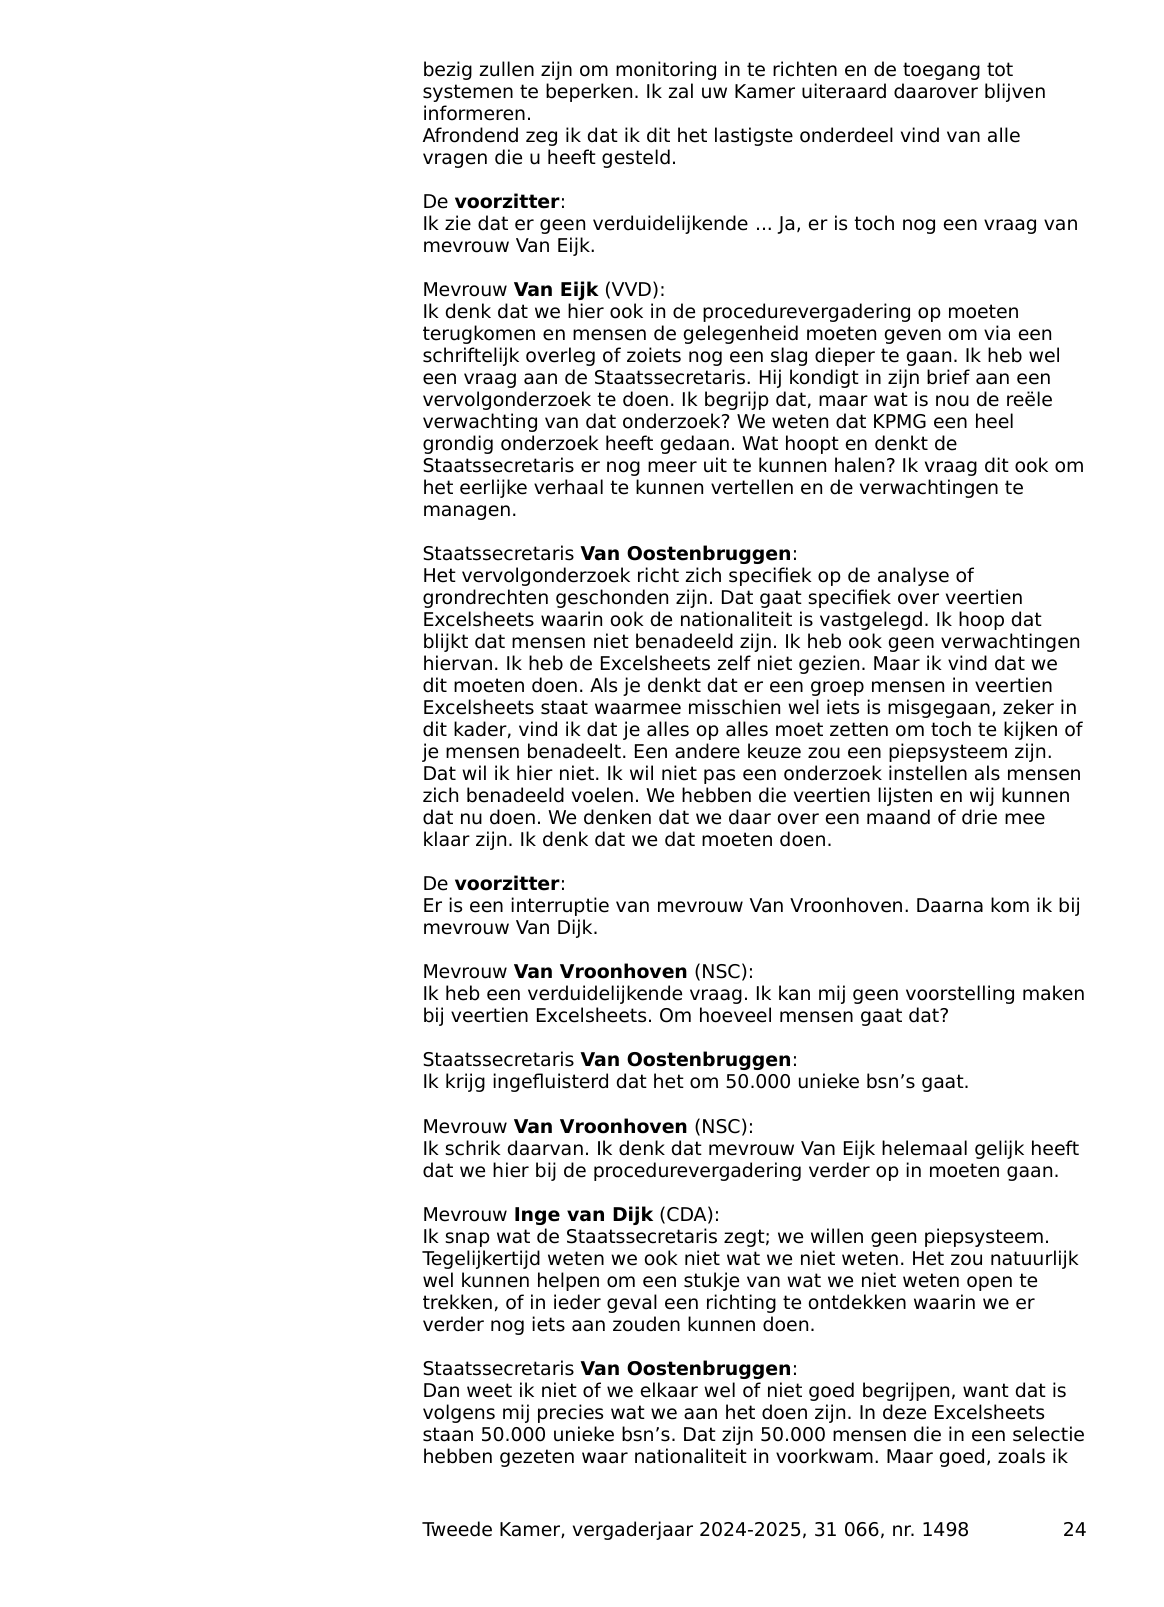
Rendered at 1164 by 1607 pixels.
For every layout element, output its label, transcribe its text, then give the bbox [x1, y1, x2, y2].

text Dan weet ik niet of we elkaar wel of niet goed begrijpen, want dat is volgens mij precies wat we aan het doen zijn. In deze Excelsheets staan 50.000 unieke bsn’s. Dat zijn 50.000 mensen die in een selectie hebben gezeten waar nationaliteit in voorkwam. Maar goed, zoals ik [422, 1380, 1087, 1468]
text Mevrouw Van Vroonhoven (NSC): [422, 1116, 1087, 1137]
text Ik denk dat we hier ook in de procedurevergadering op moeten terugkomen en mensen de gelegenheid moeten geven om via een schriftelijk overleg of zoiets nog een slag dieper te gaan. Ik heb wel een vraag aan de Staatssecretaris. Hij kondigt in zijn brief aan een vervolgonderzoek te doen. Ik begrijp dat, maar wat is nou de reële verwachting van dat onderzoek? We weten dat KPMG een heel grondig onderzoek heeft gedaan. Wat hoopt en denkt de Staatssecretaris er nog meer uit te kunnen halen? Ik vraag dit ook om het eerlijke verhaal te kunnen vertellen en de verwachtingen te managen. [422, 301, 1087, 521]
text Het vervolgonderzoek richt zich specifiek op de analyse of grondrechten geschonden zijn. Dat gaat specifiek over veertien Excelsheets waarin ook de nationaliteit is vastgelegd. Ik hoop dat blijkt dat mensen niet benadeeld zijn. Ik heb ook geen verwachtingen hiervan. Ik heb de Excelsheets zelf niet gezien. Maar ik vind dat we dit moeten doen. Als je denkt dat er een groep mensen in veertien Excelsheets staat waarmee misschien wel iets is misgegaan, zeker in dit kader, vind ik dat je alles op alles moet zetten om toch te kijken of je mensen benadeelt. Een andere keuze zou een piepsysteem zijn. Dat wil ik hier niet. Ik wil niet pas een onderzoek instellen als mensen zich benadeeld voelen. We hebben die veertien lijsten en wij kunnen dat nu doen. We denken dat we daar over een maand of drie mee klaar zijn. Ik denk dat we dat moeten doen. [422, 565, 1087, 851]
text Ik snap wat de Staatssecretaris zegt; we willen geen piepsysteem. Tegelijkertijd weten we ook niet wat we niet weten. Het zou natuurlijk wel kunnen helpen om een stukje van wat we niet weten open te trekken, of in ieder geval een richting te ontdekken waarin we er verder nog iets aan zouden kunnen doen. [422, 1226, 1087, 1336]
text Ik krijg ingefluisterd dat het om 50.000 unieke bsn’s gaat. [422, 1071, 1087, 1093]
text Staatssecretaris Van Oostenbruggen: [422, 1049, 1087, 1071]
text Staatssecretaris Van Oostenbruggen: [422, 1358, 1087, 1380]
text Ik heb een verduidelijkende vraag. Ik kan mij geen voorstelling maken bij veertien Excelsheets. Om hoeveel mensen gaat dat? [422, 983, 1087, 1027]
text De voorzitter: [422, 873, 1087, 895]
text Mevrouw Inge van Dijk (CDA): [422, 1204, 1087, 1226]
text Mevrouw Van Vroonhoven (NSC): [422, 961, 1087, 983]
text De voorzitter: [422, 191, 1087, 213]
text Staatssecretaris Van Oostenbruggen: [422, 543, 1087, 565]
text Mevrouw Van Eijk (VVD): [422, 279, 1087, 301]
text Ik schrik daarvan. Ik denk dat mevrouw Van Eijk helemaal gelijk heeft dat we hier bij de procedurevergadering verder op in moeten gaan. [422, 1137, 1087, 1181]
text Afrondend zeg ik dat ik dit het lastigste onderdeel vind van alle vragen die u heeft gesteld. [422, 125, 1087, 169]
text Ik zie dat er geen verduidelijkende ... Ja, er is toch nog een vraag van mevrouw Van Eijk. [422, 213, 1087, 257]
text bezig zullen zijn om monitoring in te richten en de toegang tot systemen te beperken. Ik zal uw Kamer uiteraard daarover blijven informeren. [422, 59, 1087, 125]
text Er is een interruptie van mevrouw Van Vroonhoven. Daarna kom ik bij mevrouw Van Dijk. [422, 895, 1087, 939]
